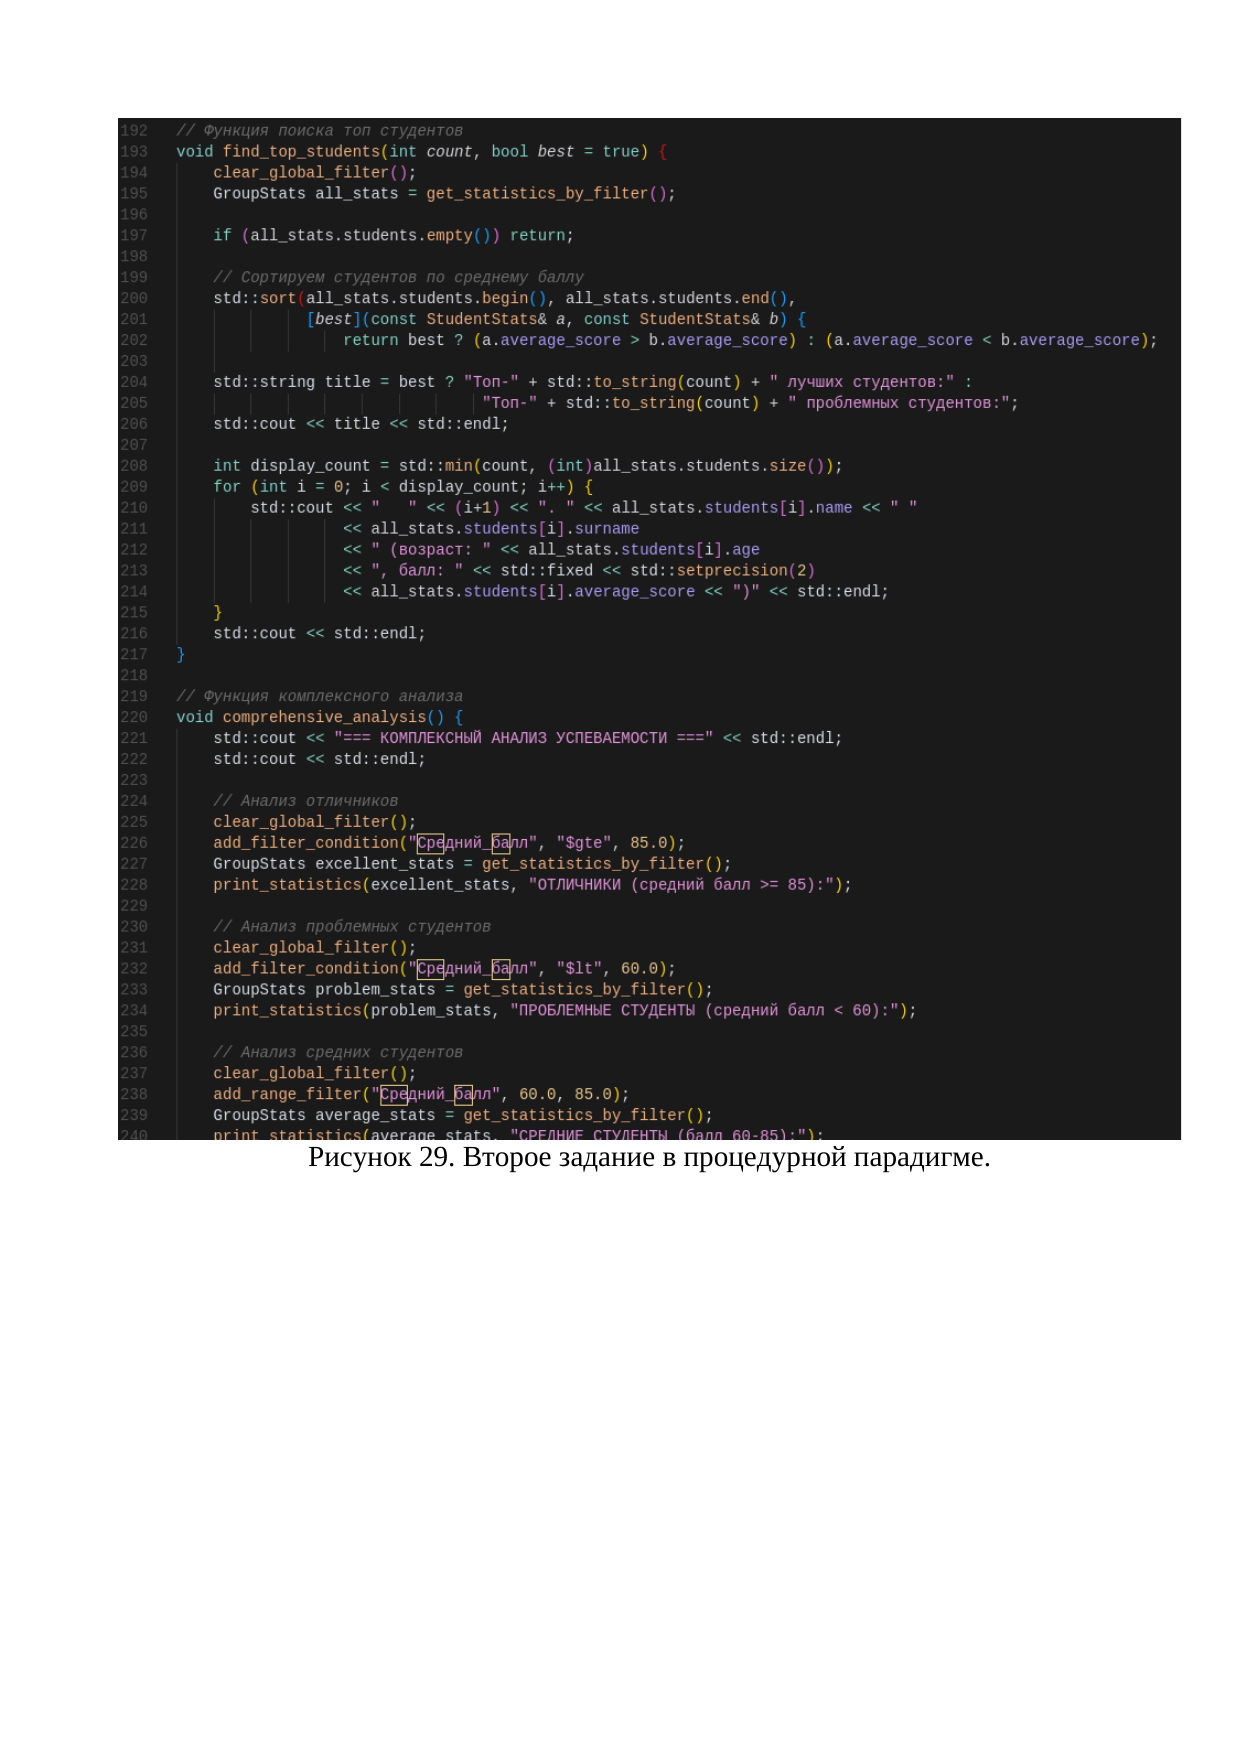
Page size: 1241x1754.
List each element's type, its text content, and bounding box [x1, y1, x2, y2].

picture [118, 118, 1182, 1140]
text Рисунок 29. Второе задание в процедурной парадигме. [118, 1140, 1181, 1173]
